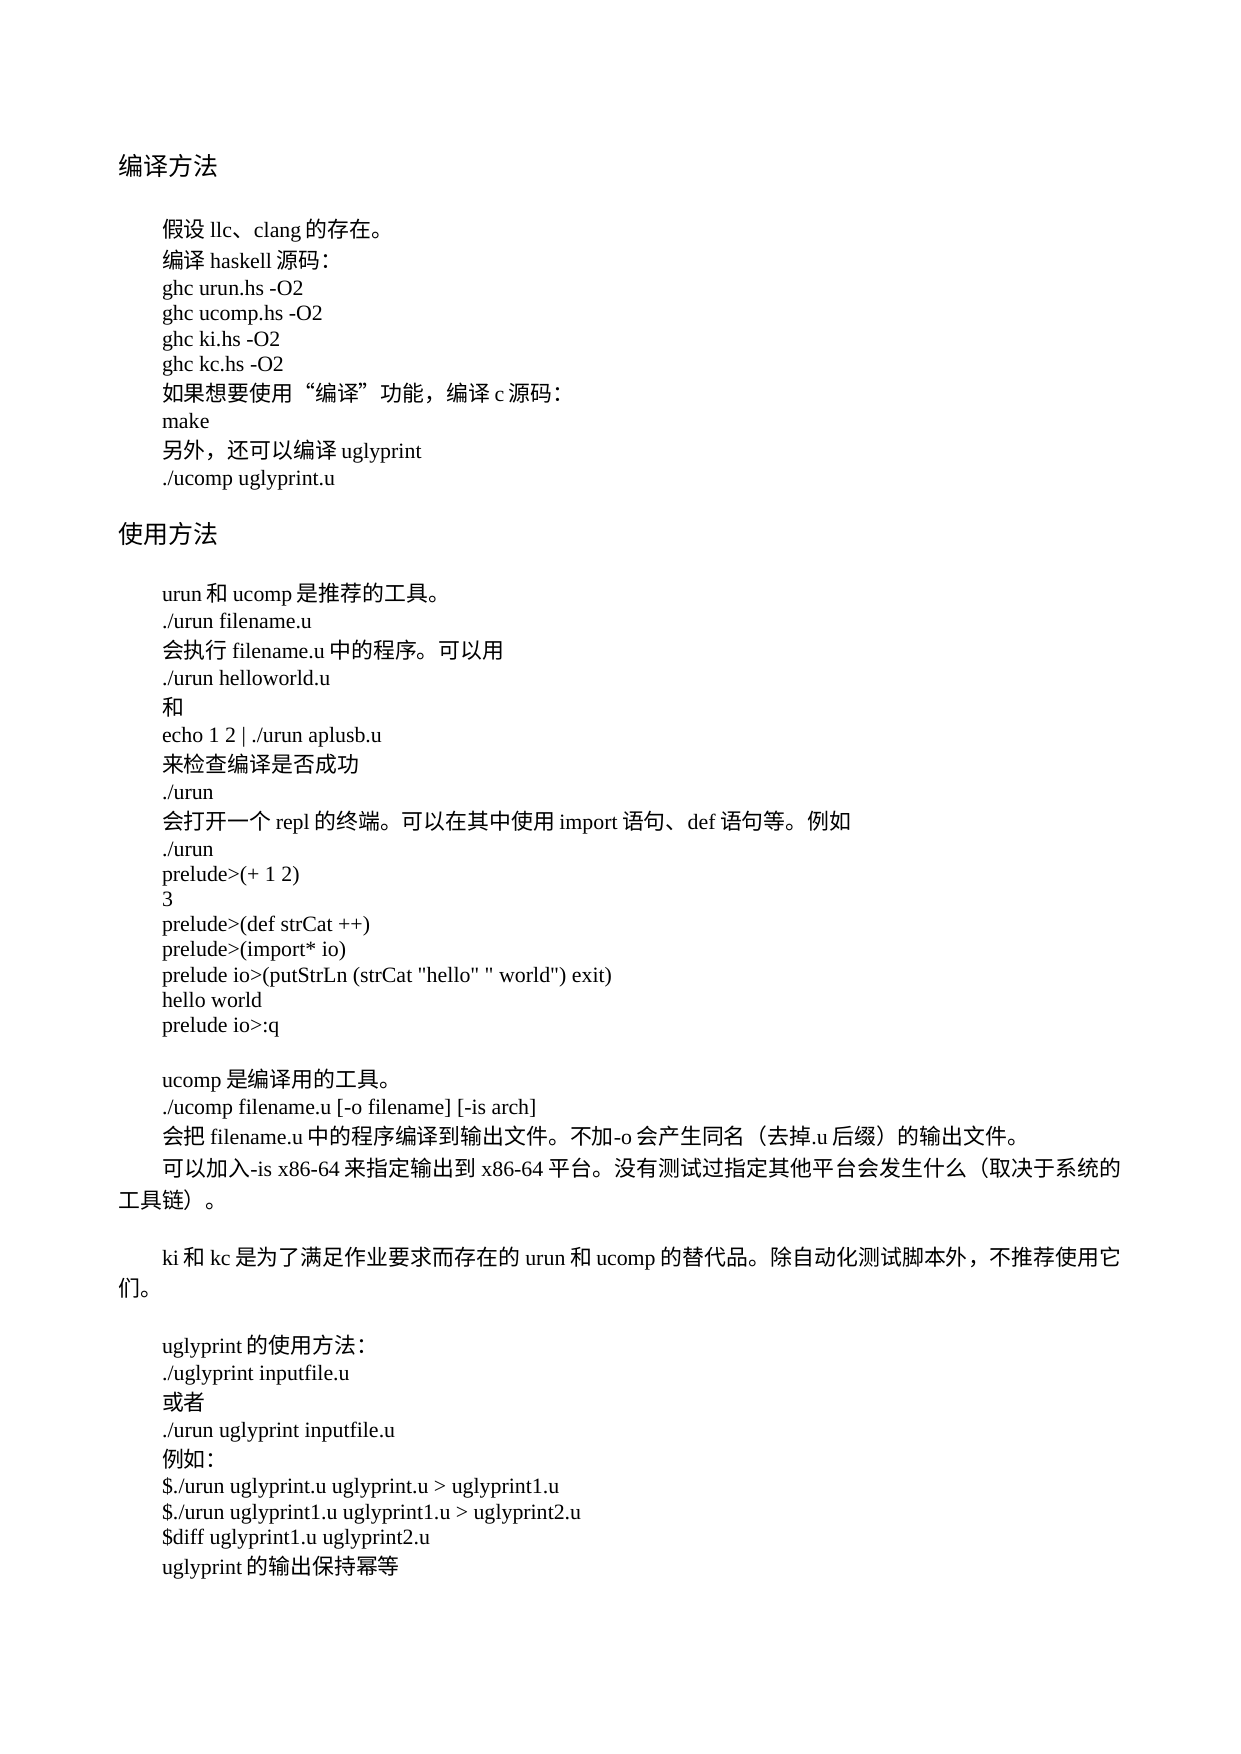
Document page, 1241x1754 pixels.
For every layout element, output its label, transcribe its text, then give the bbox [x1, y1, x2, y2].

text $diff uglyprint1.u uglyprint2.u [118, 1524, 1122, 1549]
text ./urun uglyprint inputfile.u [118, 1417, 1122, 1442]
text urun和ucomp是推荐的工具。 [118, 576, 1122, 608]
text ghc kc.hs -O2 [118, 351, 1122, 376]
text ghc ki.hs -O2 [118, 326, 1122, 351]
text 编译haskell源码： [118, 243, 1122, 275]
text 另外，还可以编译uglyprint [118, 433, 1122, 464]
text 和 [118, 690, 1122, 722]
text prelude io>:q [118, 1012, 1122, 1037]
text prelude>(def strCat ++) [118, 911, 1122, 936]
text 3 [118, 886, 1122, 911]
text ./ucomp uglyprint.u [118, 464, 1122, 490]
text make [118, 408, 1122, 433]
text 编译方法 [118, 147, 1122, 183]
text echo 1 2 | ./urun aplusb.u [118, 722, 1122, 747]
text 或者 [118, 1385, 1122, 1417]
text 来检查编译是否成功 [118, 747, 1122, 779]
text ./urun filename.u [118, 608, 1122, 633]
text ghc ucomp.hs -O2 [118, 300, 1122, 326]
text ./uglyprint inputfile.u [118, 1360, 1122, 1385]
text uglyprint的输出保持幂等 [118, 1549, 1122, 1581]
text hello world [118, 987, 1122, 1012]
text prelude io>(putStrLn (strCat "hello" " world") exit) [118, 962, 1122, 987]
text prelude>(import* io) [118, 936, 1122, 962]
text 会打开一个repl的终端。可以在其中使用import语句、def语句等。例如 [118, 804, 1122, 836]
text 可以加入-is x86-64来指定输出到x86-64平台。没有测试过指定其他平台会发生什么（取决于系统的工具链）。 [118, 1151, 1122, 1214]
text ucomp是编译用的工具。 [118, 1062, 1122, 1094]
text 会执行filename.u中的程序。可以用 [118, 633, 1122, 665]
text prelude>(+ 1 2) [118, 861, 1122, 886]
text uglyprint的使用方法： [118, 1328, 1122, 1360]
text ./ucomp filename.u [-o filename] [-is arch] [118, 1094, 1122, 1119]
text 如果想要使用“编译”功能，编译c源码： [118, 376, 1122, 408]
text ghc urun.hs -O2 [118, 275, 1122, 300]
text 例如： [118, 1442, 1122, 1473]
text ./urun [118, 779, 1122, 804]
text 假设llc、clang的存在。 [118, 212, 1122, 243]
text ./urun helloworld.u [118, 665, 1122, 690]
text ki和kc是为了满足作业要求而存在的urun和ucomp的替代品。除自动化测试脚本外，不推荐使用它们。 [118, 1239, 1122, 1303]
text 会把filename.u中的程序编译到输出文件。不加-o会产生同名（去掉.u后缀）的输出文件。 [118, 1119, 1122, 1151]
text ./urun [118, 836, 1122, 861]
text $./urun uglyprint.u uglyprint.u > uglyprint1.u [118, 1473, 1122, 1499]
text $./urun uglyprint1.u uglyprint1.u > uglyprint2.u [118, 1499, 1122, 1524]
text 使用方法 [118, 515, 1122, 551]
